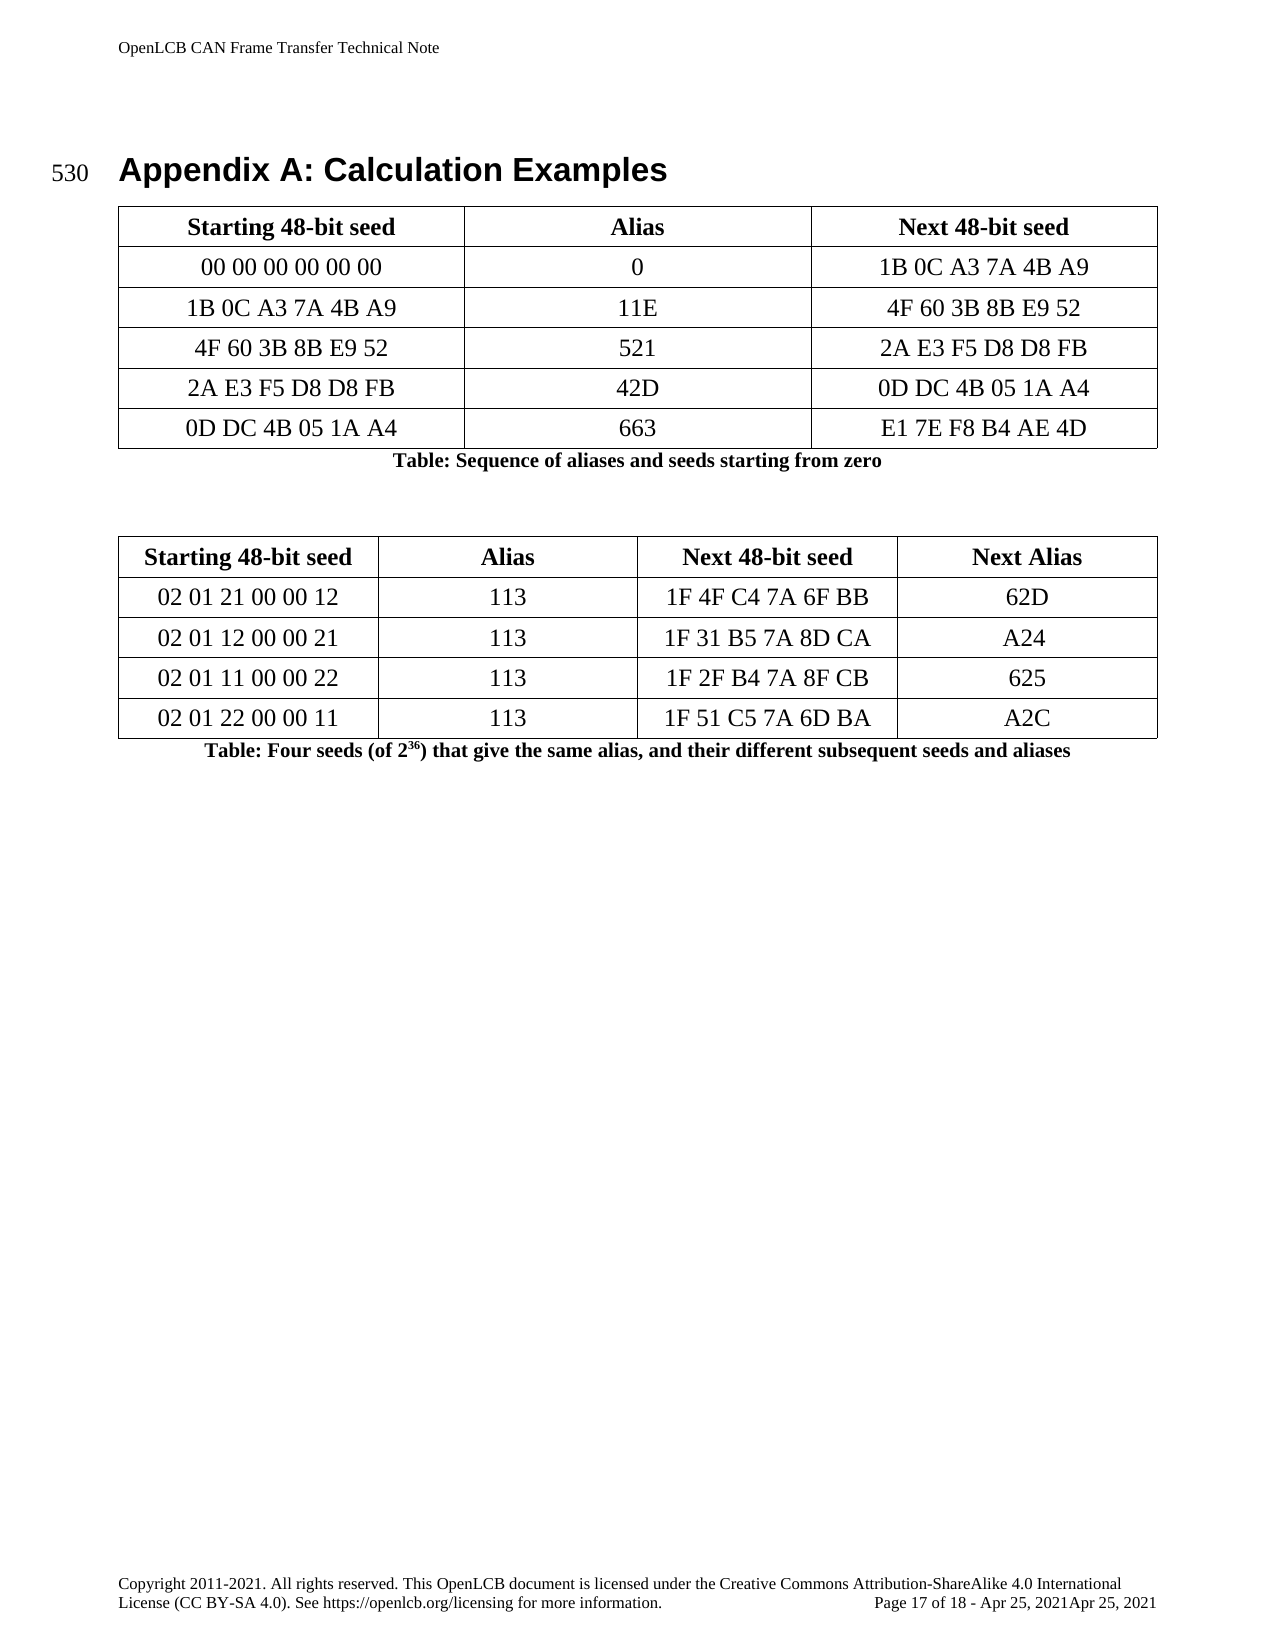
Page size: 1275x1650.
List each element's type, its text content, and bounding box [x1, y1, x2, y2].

table_cell 625 [898, 658, 1157, 698]
table_header Alias [379, 537, 637, 577]
table_cell 113 [379, 578, 637, 617]
table_cell 1F 51 C5 7A 6D BA [638, 699, 897, 738]
table_header Starting 48-bit seed [119, 537, 378, 577]
table_cell 1F 4F C4 7A 6F BB [638, 578, 897, 617]
table_cell 4F 60 3B 8B E9 52 [812, 288, 1157, 327]
table_cell 0D DC 4B 05 1A A4 [119, 409, 464, 448]
table_cell 521 [465, 328, 811, 367]
table_cell 62D [898, 578, 1157, 617]
table_header Next Alias [898, 537, 1157, 577]
table_cell 0D DC 4B 05 1A A4 [812, 369, 1157, 408]
table_cell 4F 60 3B 8B E9 52 [119, 328, 464, 367]
table_cell 02 01 12 00 00 21 [119, 618, 378, 657]
table_header Alias [465, 207, 811, 246]
table_cell 663 [465, 409, 811, 448]
table_cell A24 [898, 618, 1157, 657]
table_cell 1B 0C A3 7A 4B A9 [812, 247, 1157, 287]
table_cell 02 01 22 00 00 11 [119, 699, 378, 738]
table_cell 1F 2F B4 7A 8F CB [638, 658, 897, 698]
table_cell A2C [898, 699, 1157, 738]
table_header Starting 48-bit seed [119, 207, 464, 246]
table_cell E1 7E F8 B4 AE 4D [812, 409, 1157, 448]
table_cell 1B 0C A3 7A 4B A9 [119, 288, 464, 327]
table_cell 113 [379, 658, 637, 698]
table_cell 42D [465, 369, 811, 408]
text Table: Four seeds (of 236) that give the same alias, and their different subsequent seeds and aliases [118, 739, 1157, 762]
table_header Next 48-bit seed [812, 207, 1157, 246]
table_cell 0 [465, 247, 811, 287]
table_cell 02 01 21 00 00 12 [119, 578, 378, 617]
table_cell 11E [465, 288, 811, 327]
table_cell 02 01 11 00 00 22 [119, 658, 378, 698]
table_cell 00 00 00 00 00 00 [119, 247, 464, 287]
table_cell 113 [379, 618, 637, 657]
table_cell 2A E3 F5 D8 D8 FB [119, 369, 464, 408]
table_header Next 48-bit seed [638, 537, 897, 577]
table_cell 2A E3 F5 D8 D8 FB [812, 328, 1157, 367]
text Appendix A: Calculation Examples [118, 150, 1157, 188]
table_cell 1F 31 B5 7A 8D CA [638, 618, 897, 657]
text Table: Sequence of aliases and seeds starting from zero [118, 449, 1157, 472]
table_cell 113 [379, 699, 637, 738]
